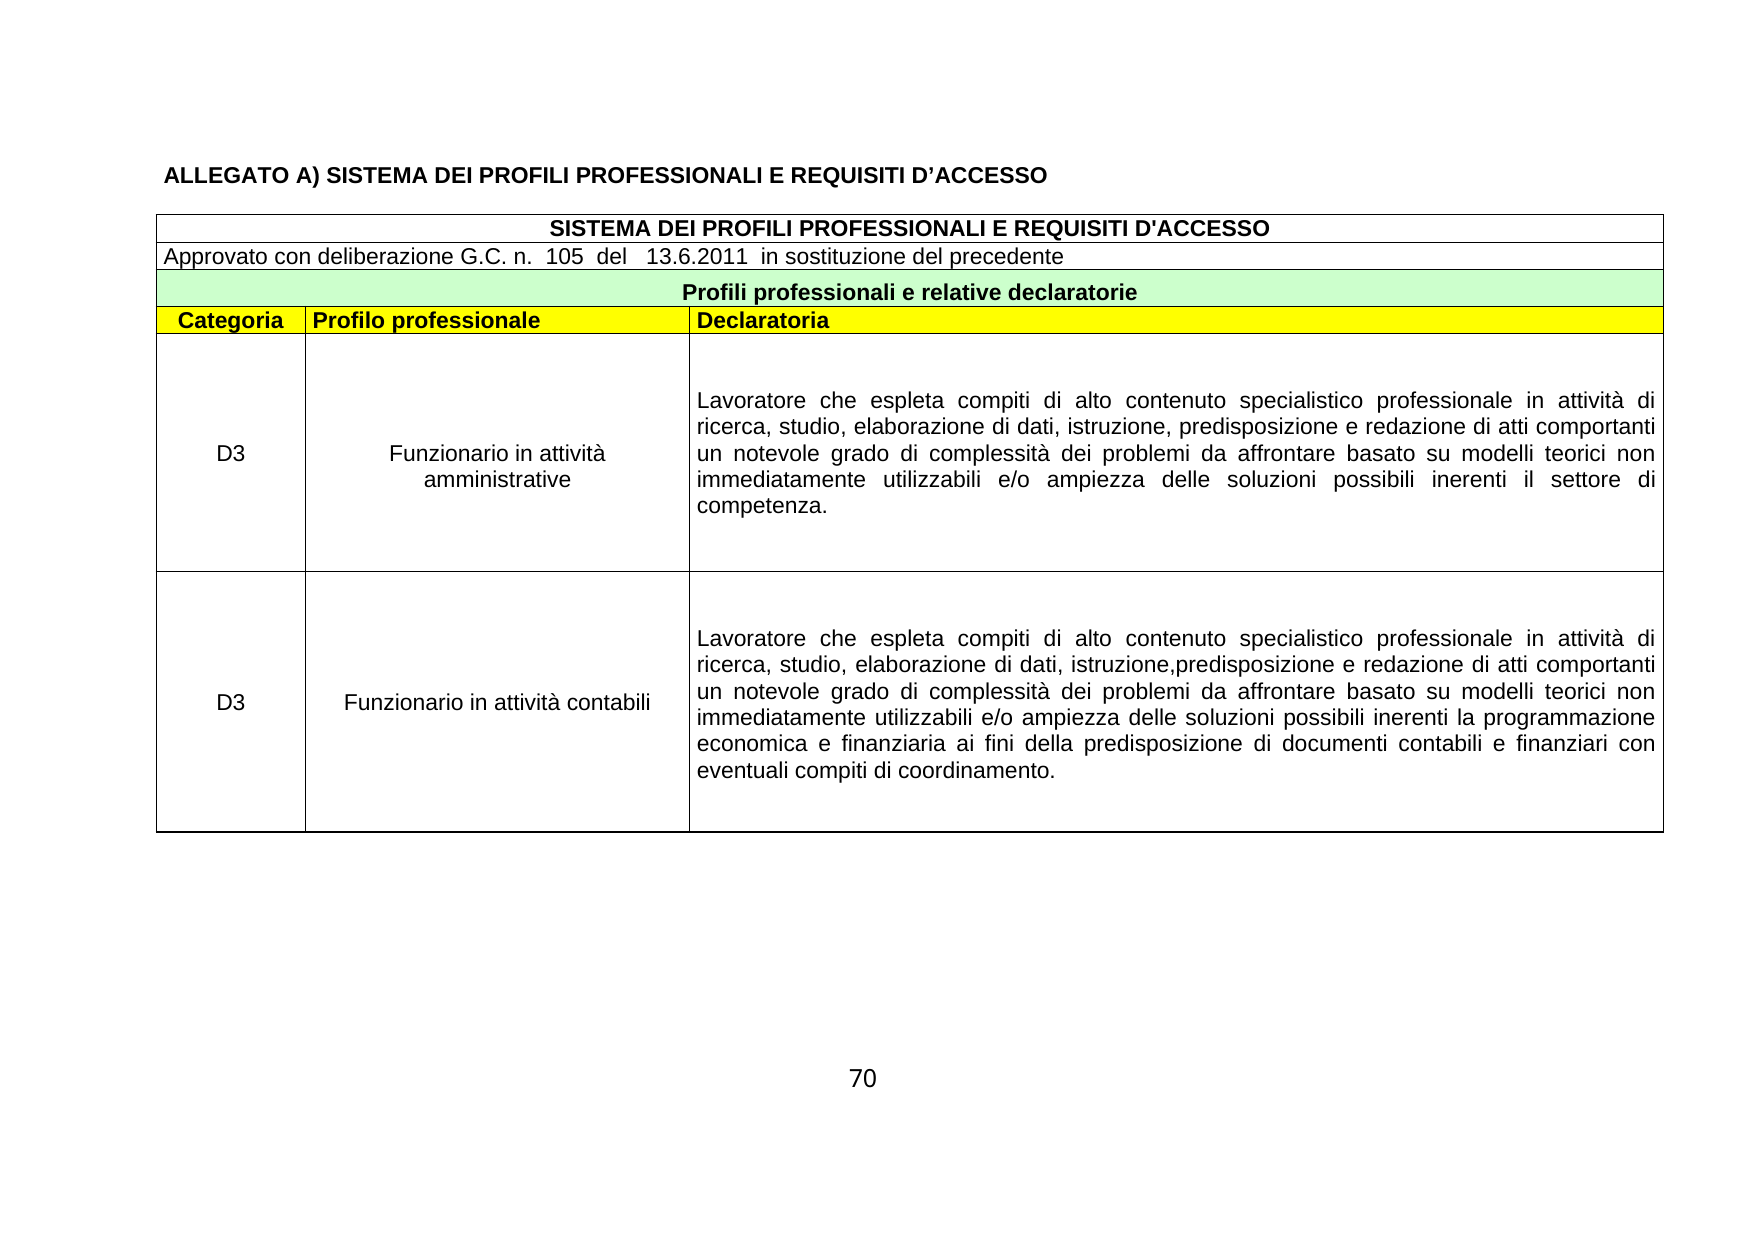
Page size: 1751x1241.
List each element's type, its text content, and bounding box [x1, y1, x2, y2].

table_header ALLEGATO A) SISTEMA DEI PROFILI PROFESSIONALI E REQUISITI D’ACCESSO [156, 162, 1663, 214]
table_cell Categoria [157, 307, 305, 333]
table_cell Lavoratore che espleta compiti di alto contenuto specialistico professionale in attività di ricerca, studio, elaborazione di dati, istruzione, predisposizione e redazione di atti comportanti un notevole grado di complessità dei problemi da affrontare basato su modelli teorici non immediatamente utilizzabili e/o ampiezza delle soluzioni possibili inerenti il settore di competenza. [690, 334, 1663, 571]
table_cell D3 [157, 572, 305, 831]
table_cell D3 [157, 334, 305, 571]
table_cell Lavoratore che espleta compiti di alto contenuto specialistico professionale in attività di ricerca, studio, elaborazione di dati, istruzione,predisposizione e redazione di atti comportanti un notevole grado di complessità dei problemi da affrontare basato su modelli teorici non immediatamente utilizzabili e/o ampiezza delle soluzioni possibili inerenti la programmazione economica e finanziaria ai fini della predisposizione di documenti contabili e finanziari con eventuali compiti di coordinamento. [690, 572, 1663, 831]
table_cell Funzionario in attività contabili [306, 572, 689, 831]
table_cell Declaratoria [690, 307, 1663, 333]
table_cell Profili professionali e relative declaratorie [157, 270, 1663, 306]
table_cell SISTEMA DEI PROFILI PROFESSIONALI E REQUISITI D'ACCESSO [157, 215, 1663, 242]
table_cell Profilo professionale [306, 307, 689, 333]
table_cell Funzionario in attività amministrative [306, 334, 689, 571]
table_cell Approvato con deliberazione G.C. n. 105 del 13.6.2011 in sostituzione del precedente [157, 243, 1663, 269]
